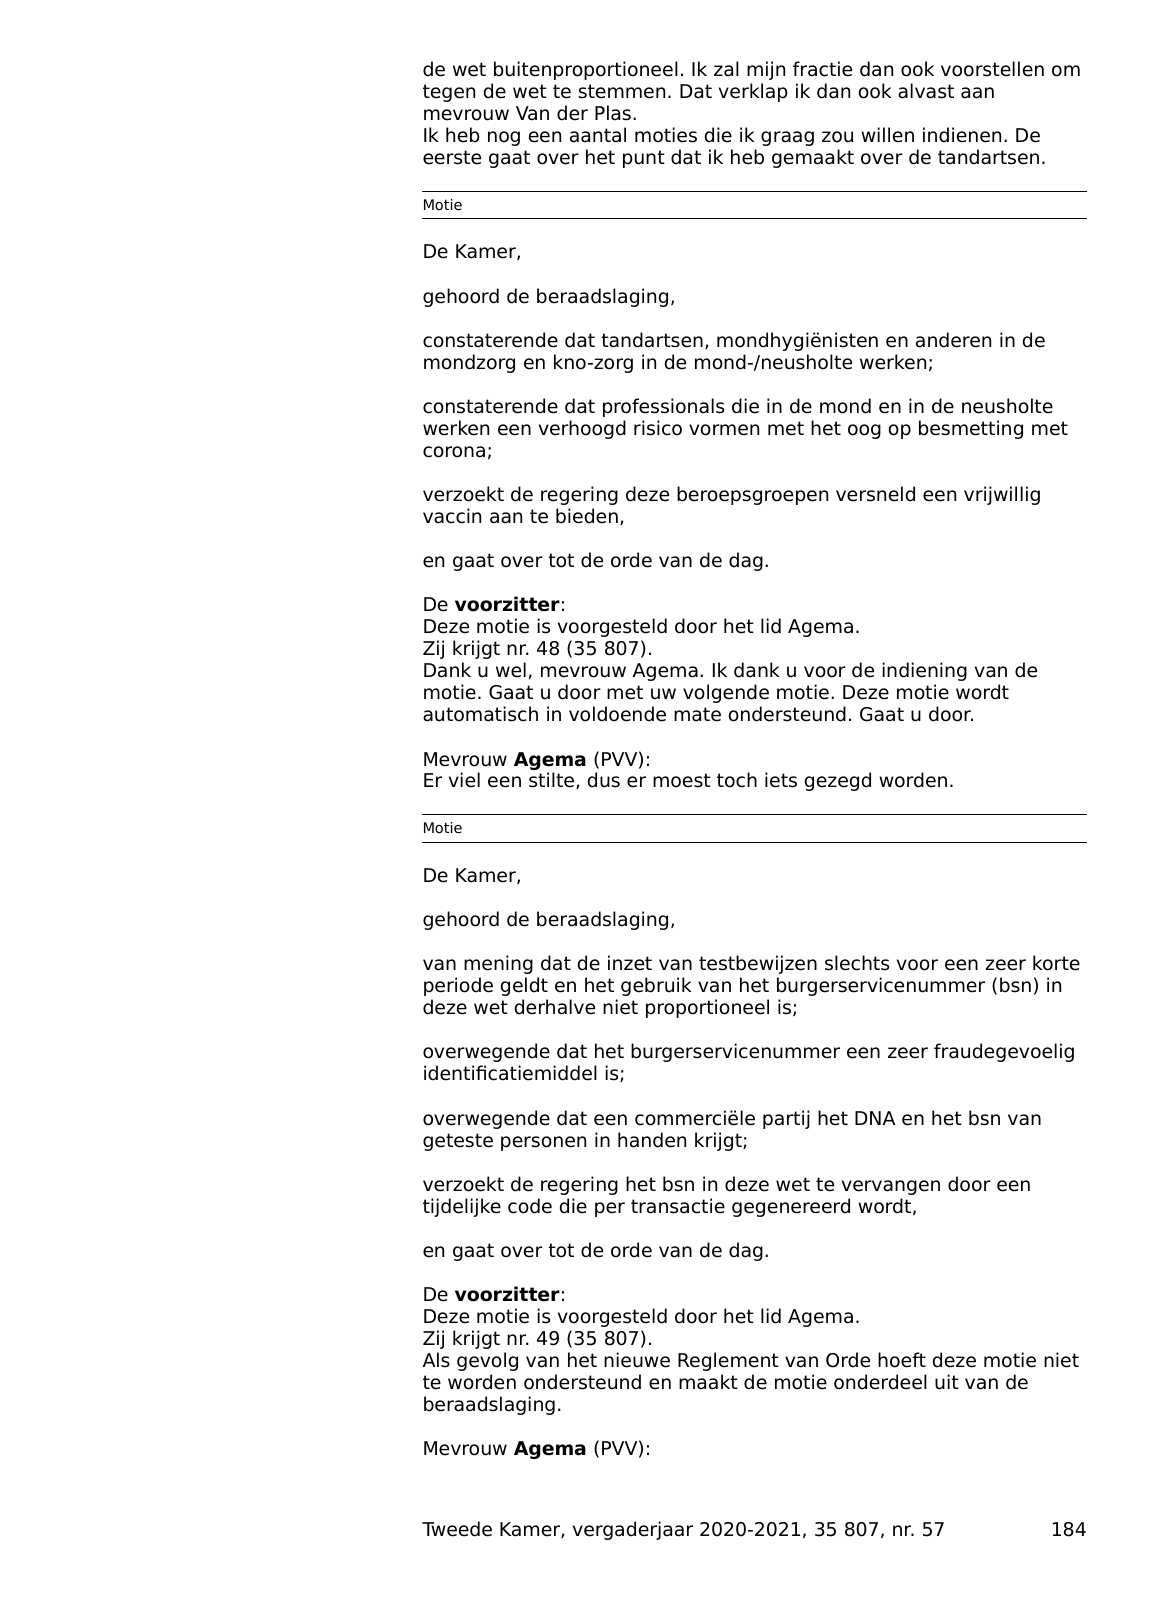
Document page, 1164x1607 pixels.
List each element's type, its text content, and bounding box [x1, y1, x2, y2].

table_header Motie [422, 815, 1087, 842]
text De Kamer, [422, 241, 1087, 263]
text Mevrouw Agema (PVV): [422, 1438, 1087, 1460]
text Deze motie is voorgesteld door het lid Agema. [422, 1306, 1087, 1328]
text Als gevolg van het nieuwe Reglement van Orde hoeft deze motie niet te worden ondersteund en maakt de motie onderdeel uit van de beraadslaging. [422, 1350, 1087, 1416]
text overwegende dat een commerciële partij het DNA en het bsn van geteste personen in handen krijgt; [422, 1107, 1087, 1151]
text gehoord de beraadslaging, [422, 286, 1087, 308]
text constaterende dat professionals die in de mond en in de neusholte werken een verhoogd risico vormen met het oog op besmetting met corona; [422, 396, 1087, 462]
text gehoord de beraadslaging, [422, 909, 1087, 931]
text Dank u wel, mevrouw Agema. Ik dank u voor de indiening van de motie. Gaat u door met uw volgende motie. Deze motie wordt automatisch in voldoende mate ondersteund. Gaat u door. [422, 660, 1087, 726]
text verzoekt de regering het bsn in deze wet te vervangen door een tijdelijke code die per transactie gegenereerd wordt, [422, 1174, 1087, 1218]
text De Kamer, [422, 865, 1087, 887]
text De voorzitter: [422, 1284, 1087, 1306]
text Zij krijgt nr. 48 (35 807). [422, 638, 1087, 660]
text Mevrouw Agema (PVV): [422, 748, 1087, 770]
text Ik heb nog een aantal moties die ik graag zou willen indienen. De eerste gaat over het punt dat ik heb gemaakt over de tandartsen. [422, 125, 1087, 169]
text verzoekt de regering deze beroepsgroepen versneld een vrijwillig vaccin aan te bieden, [422, 484, 1087, 528]
text en gaat over tot de orde van de dag. [422, 1240, 1087, 1262]
text constaterende dat tandartsen, mondhygiënisten en anderen in de mondzorg en kno-zorg in de mond-/neusholte werken; [422, 330, 1087, 374]
text de wet buitenproportioneel. Ik zal mijn fractie dan ook voorstellen om tegen de wet te stemmen. Dat verklap ik dan ook alvast aan mevrouw Van der Plas. [422, 59, 1087, 125]
text Deze motie is voorgesteld door het lid Agema. [422, 616, 1087, 638]
text Er viel een stilte, dus er moest toch iets gezegd worden. [422, 770, 1087, 792]
text De voorzitter: [422, 594, 1087, 616]
text en gaat over tot de orde van de dag. [422, 550, 1087, 572]
text van mening dat de inzet van testbewijzen slechts voor een zeer korte periode geldt en het gebruik van het burgerservicenummer (bsn) in deze wet derhalve niet proportioneel is; [422, 953, 1087, 1019]
table_header Motie [422, 192, 1087, 218]
text overwegende dat het burgerservicenummer een zeer fraudegevoelig identificatiemiddel is; [422, 1041, 1087, 1085]
text Zij krijgt nr. 49 (35 807). [422, 1328, 1087, 1350]
